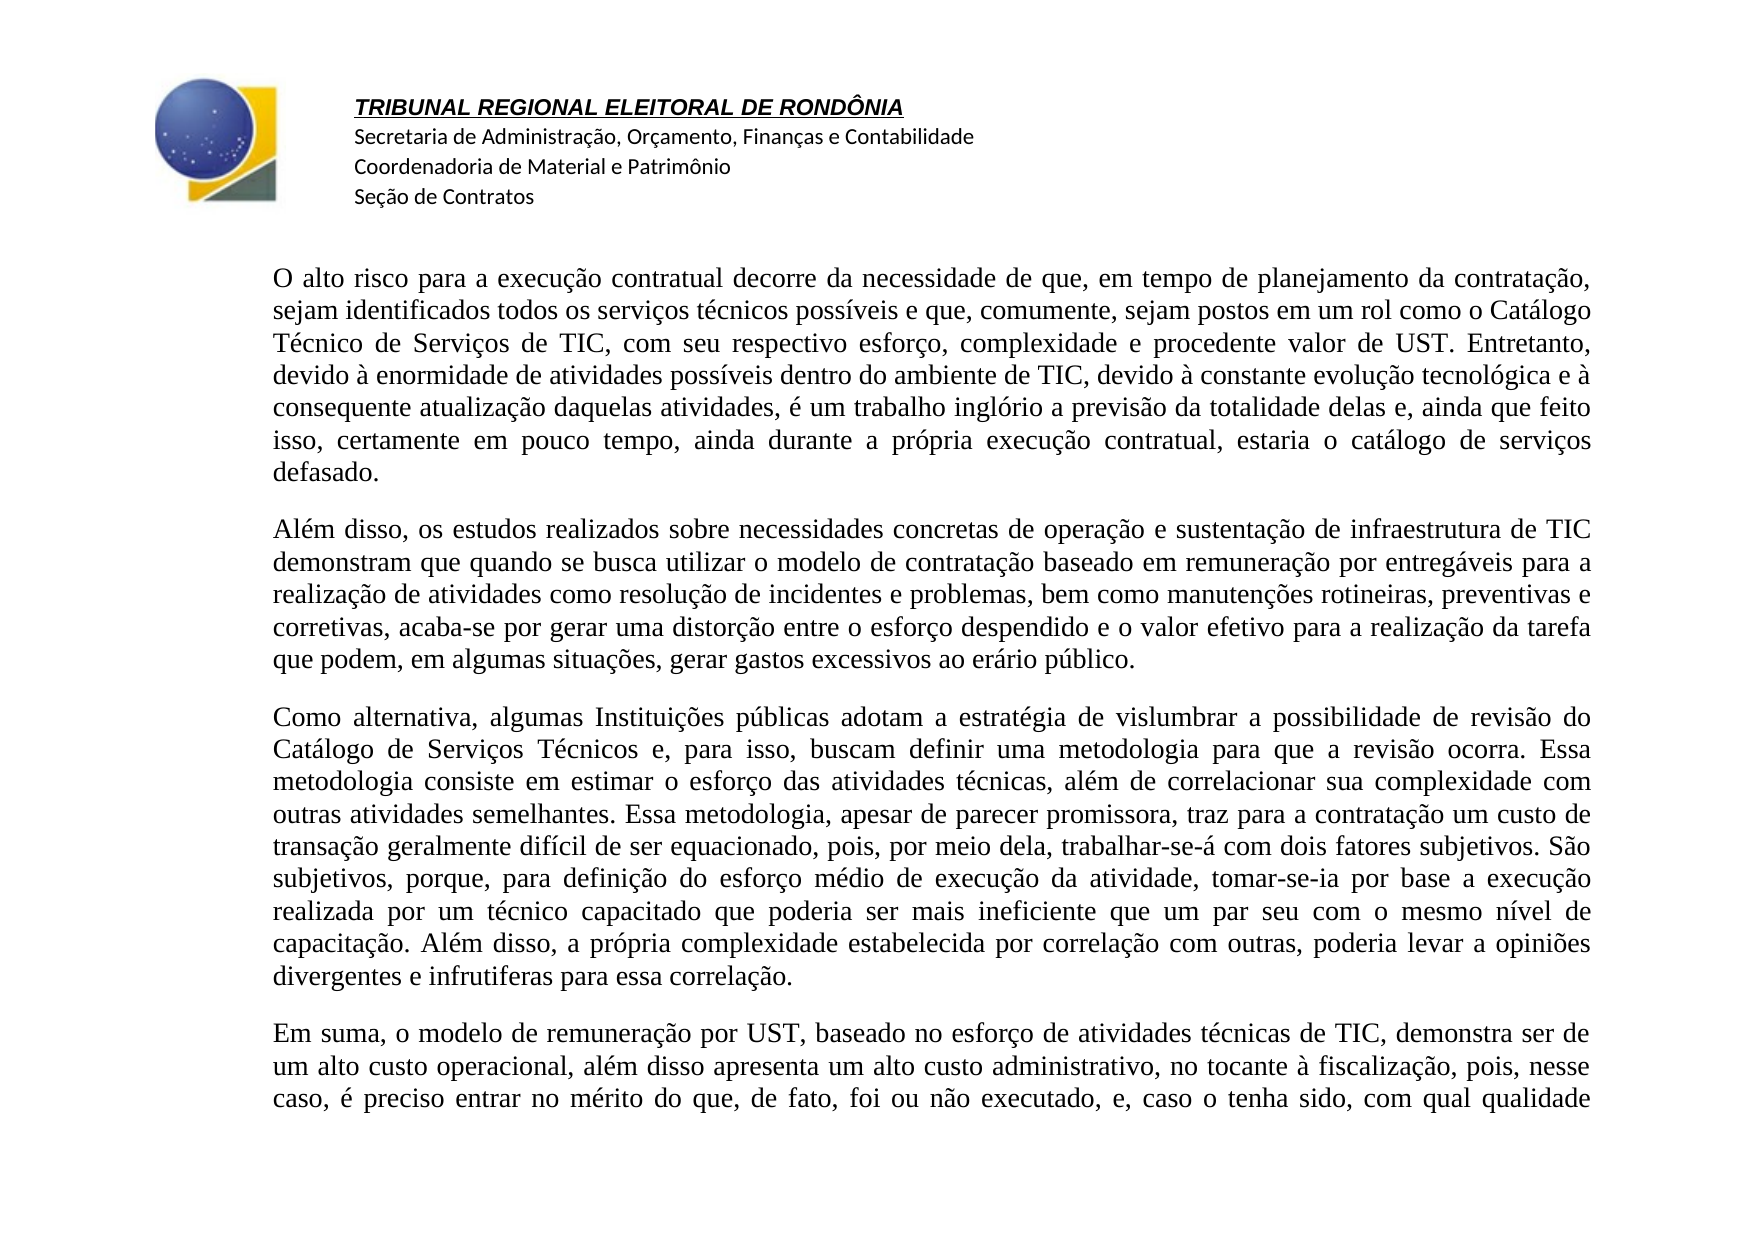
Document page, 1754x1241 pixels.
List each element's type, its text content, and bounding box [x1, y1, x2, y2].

text Como alternativa, algumas Instituições públicas adotam a estratégia de vislumbrar a possibilidade de revisão do Catálogo de Serviços Técnicos e, para isso, buscam definir uma metodologia para que a revisão ocorra. Essa metodologia consiste em estimar o esforço das atividades técnicas, além de correlacionar sua complexidade com outras atividades semelhantes. Essa metodologia, apesar de parecer promissora, traz para a contratação um custo de transação geralmente difícil de ser equacionado, pois, por meio dela, trabalhar-se-á com dois fatores subjetivos. São subjetivos, porque, para definição do esforço médio de execução da atividade, tomar-se-ia por base a execução realizada por um técnico capacitado que poderia ser mais ineficiente que um par seu com o mesmo nível de capacitação. Além disso, a própria complexidade estabelecida por correlação com outras, poderia levar a opiniões divergentes e infrutiferas para essa correlação. [273, 699, 1594, 991]
text O alto risco para a execução contratual decorre da necessidade de que, em tempo de planejamento da contratação, sejam identificados todos os serviços técnicos possíveis e que, comumente, sejam postos em um rol como o Catálogo Técnico de Serviços de TIC, com seu respectivo esforço, complexidade e procedente valor de UST. Entretanto, devido à enormidade de atividades possíveis dentro do ambiente de TIC, devido à constante evolução tecnológica e à consequente atualização daquelas atividades, é um trabalho inglório a previsão da totalidade delas e, ainda que feito isso, certamente em pouco tempo, ainda durante a própria execução contratual, estaria o catálogo de serviços defasado. [273, 261, 1594, 488]
text Em suma, o modelo de remuneração por UST, baseado no esforço de atividades técnicas de TIC, demonstra ser de um alto custo operacional, além disso apresenta um alto custo administrativo, no tocante à fiscalização, pois, nesse caso, é preciso entrar no mérito do que, de fato, foi ou não executado, e, caso o tenha sido, com qual qualidade [273, 1016, 1594, 1113]
text Além disso, os estudos realizados sobre necessidades concretas de operação e sustentação de infraestrutura de TIC demonstram que quando se busca utilizar o modelo de contratação baseado em remuneração por entregáveis para a realização de atividades como resolução de incidentes e problemas, bem como manutenções rotineiras, preventivas e corretivas, acaba-se por gerar uma distorção entre o esforço despendido e o valor efetivo para a realização da tarefa que podem, em algumas situações, gerar gastos excessivos ao erário público. [273, 513, 1594, 674]
